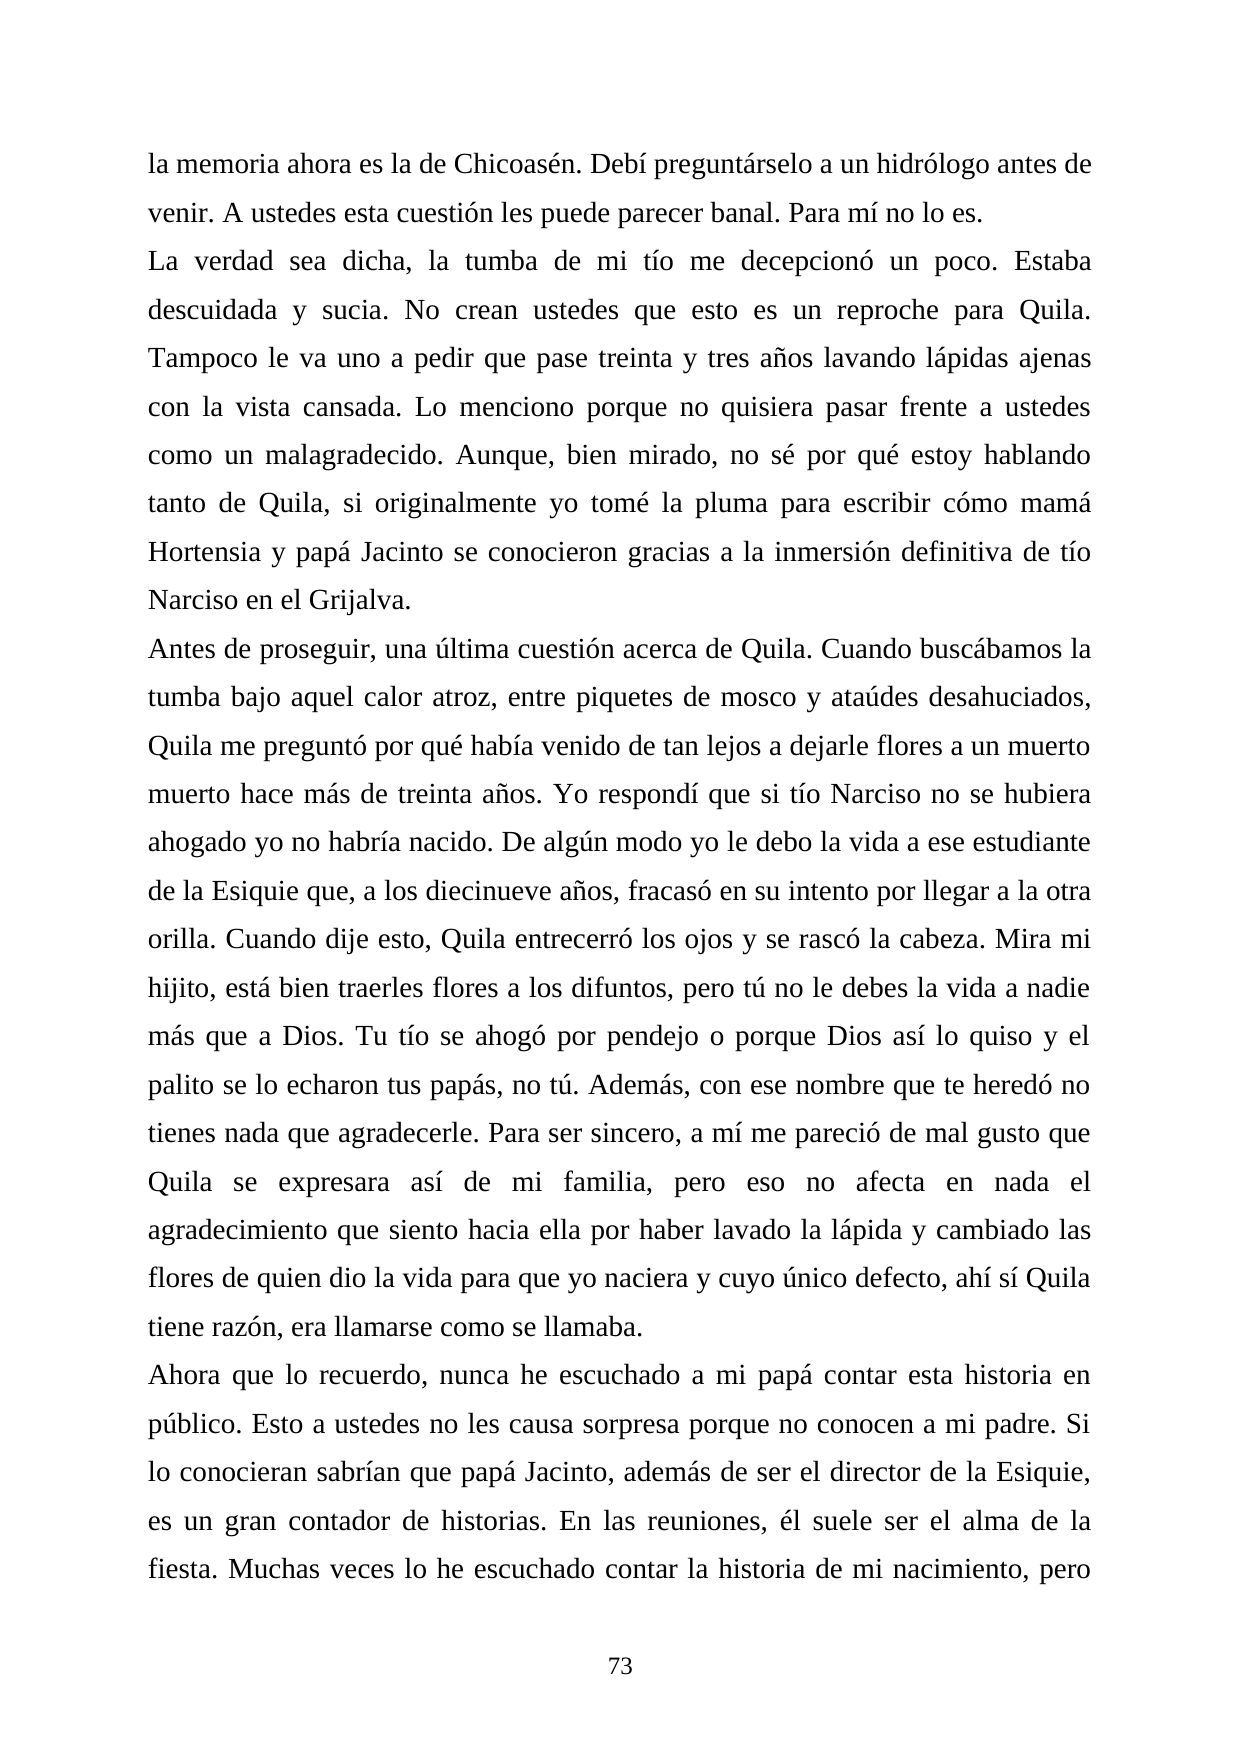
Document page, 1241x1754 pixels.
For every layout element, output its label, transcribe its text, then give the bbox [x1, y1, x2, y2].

text Ahora que lo recuerdo, nunca he escuchado a mi papá contar esta historia en público. Esto a ustedes no les causa sorpresa porque no conocen a mi padre. Si lo conocieran sabrían que papá Jacinto, además de ser el director de la Esiquie, es un gran contador de historias. En las reuniones, él suele ser el alma de la fiesta. Muchas veces lo he escuchado contar la historia de mi nacimiento, pero [148, 1359, 1092, 1585]
text Antes de proseguir, una última cuestión acerca de Quila. Cuando buscábamos la tumba bajo aquel calor atroz, entre piquetes de mosco y ataúdes desahuciados, Quila me preguntó por qué había venido de tan lejos a dejarle flores a un muerto muerto hace más de treinta años. Yo respondí que si tío Narciso no se hubiera ahogado yo no habría nacido. De algún modo yo le debo la vida a ese estudiante de la Esiquie que, a los diecinueve años, fracasó en su intento por llegar a la otra orilla. Cuando dije esto, Quila entrecerró los ojos y se rascó la cabeza. Mira mi hijito, está bien traerles flores a los difuntos, pero tú no le debes la vida a nadie más que a Dios. Tu tío se ahogó por pendejo o porque Dios así lo quiso y el palito se lo echaron tus papás, no tú. Además, con ese nombre que te heredó no tienes nada que agradecerle. Para ser sincero, a mí me pareció de mal gusto que Quila se expresara así de mi familia, pero eso no afecta en nada el agradecimiento que siento hacia ella por haber lavado la lápida y cambiado las flores de quien dio la vida para que yo naciera y cuyo único defecto, ahí sí Quila tiene razón, era llamarse como se llamaba. [148, 632, 1092, 1342]
text la memoria ahora es la de Chicoasén. Debí preguntárselo a un hidrólogo antes de venir. A ustedes esta cuestión les puede parecer banal. Para mí no lo es. [148, 148, 1092, 228]
text La verdad sea dicha, la tumba de mi tío me decepcionó un poco. Estaba descuidada y sucia. No crean ustedes que esto es un reproche para Quila. Tampoco le va uno a pedir que pase treinta y tres años lavando lápidas ajenas con la vista cansada. Lo menciono porque no quisiera pasar frente a ustedes como un malagradecido. Aunque, bien mirado, no sé por qué estoy hablando tanto de Quila, si originalmente yo tomé la pluma para escribir cómo mamá Hortensia y papá Jacinto se conocieron gracias a la inmersión definitiva de tío Narciso en el Grijalva. [148, 244, 1092, 616]
